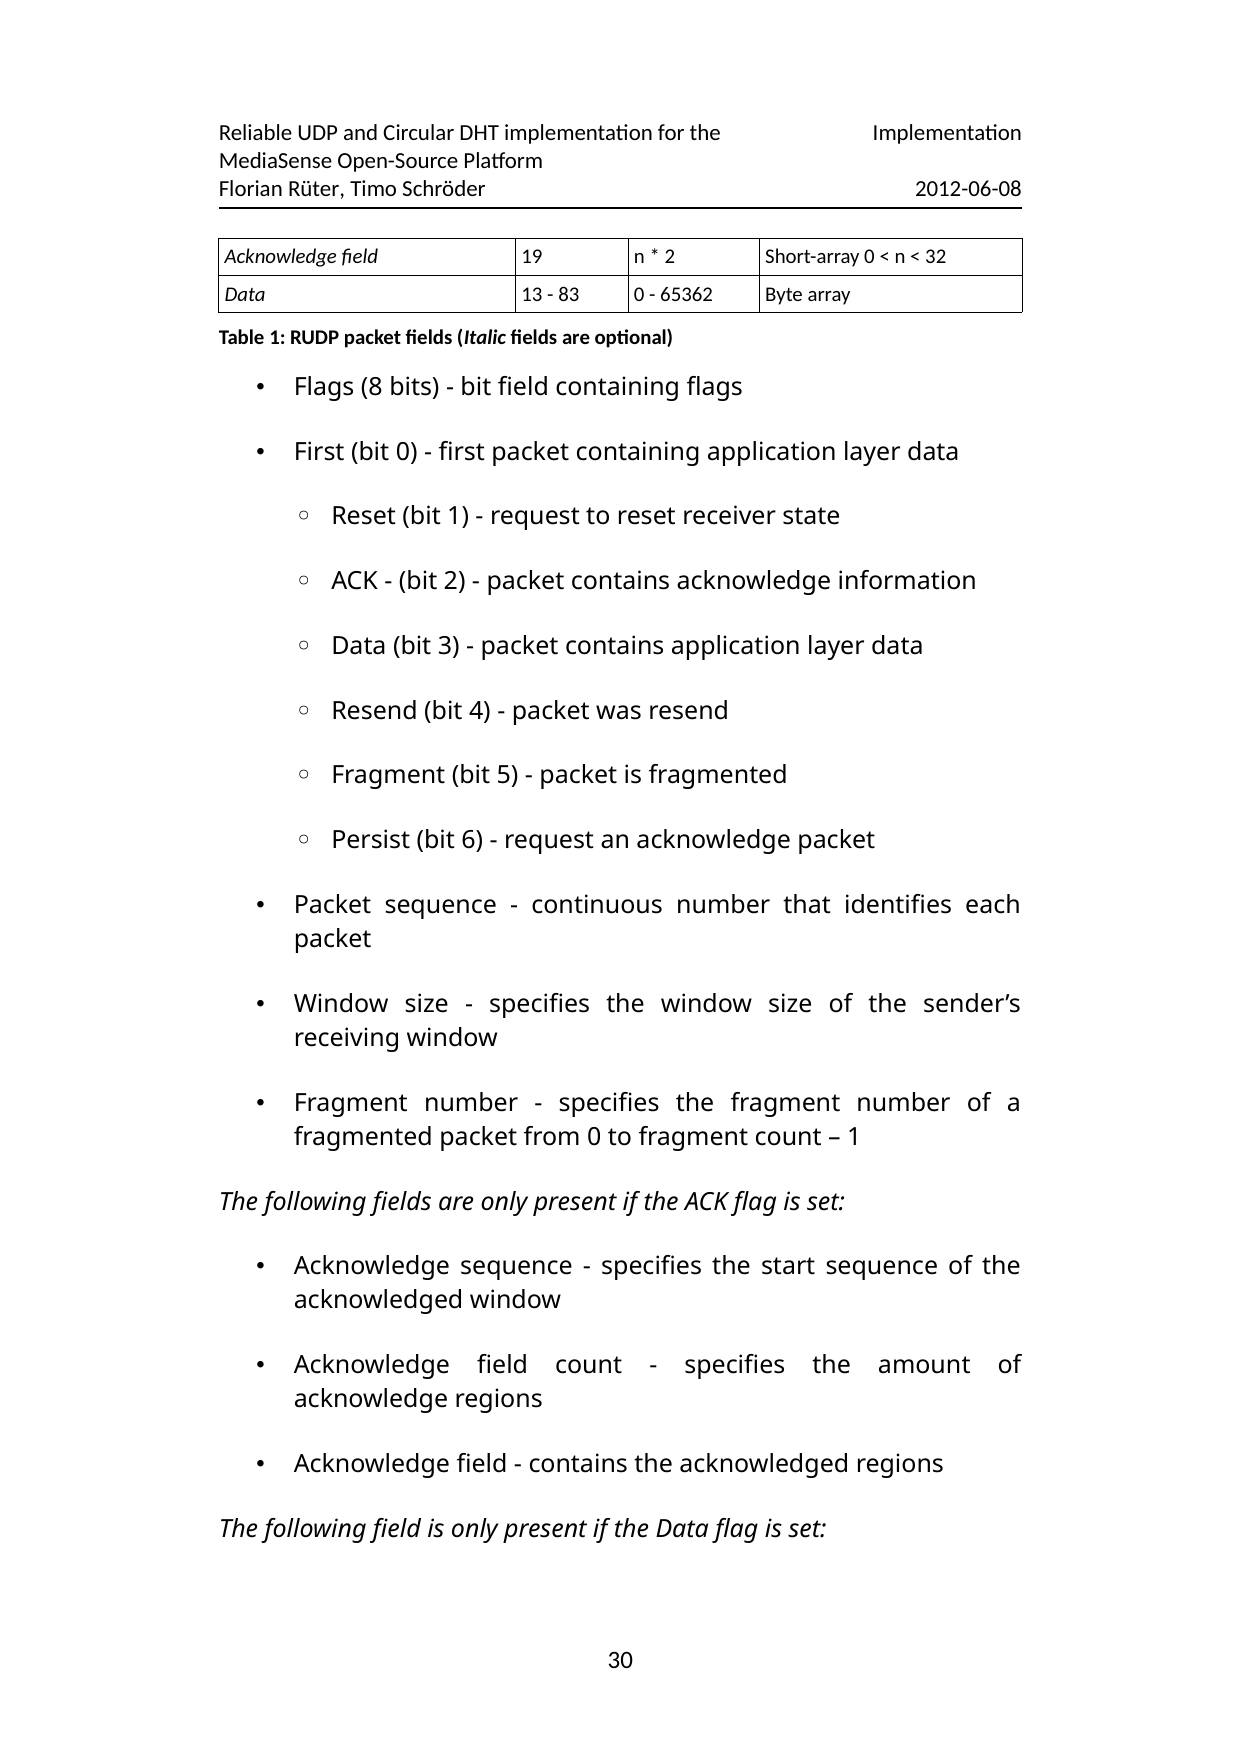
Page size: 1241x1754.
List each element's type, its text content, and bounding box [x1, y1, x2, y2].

table_cell 0 - 65362 [629, 276, 759, 312]
table_cell Acknowledge field [219, 239, 515, 275]
list Acknowledge field count - specifies the amount of acknowledge regions [256, 1347, 1022, 1415]
list Resend (bit 4) - packet was resend [293, 692, 1022, 726]
table_cell Byte array [760, 276, 1022, 312]
list Flags (8 bits) - bit field containing flags [256, 368, 1022, 402]
list Acknowledge field - contains the acknowledged regions [256, 1446, 1022, 1480]
list Fragment (bit 5) - packet is fragmented [293, 757, 1022, 791]
list ACK - (bit 2) - packet contains acknowledge information [293, 563, 1022, 597]
list Acknowledge sequence - specifies the start sequence of the acknowledged window [256, 1248, 1022, 1316]
list Window size - specifies the window size of the sender’s receiving window [256, 986, 1022, 1054]
table_cell Data [219, 276, 515, 312]
table_cell n * 2 [629, 239, 759, 275]
table_cell 13 - 83 [516, 276, 628, 312]
text The following fields are only present if the ACK flag is set: [218, 1183, 1022, 1217]
text The following field is only present if the Data flag is set: [218, 1511, 1022, 1544]
list Fragment number - specifies the fragment number of a fragmented packet from 0 to fragment count – 1 [256, 1084, 1022, 1152]
list Data (bit 3) - packet contains application layer data [293, 627, 1022, 662]
list Reset (bit 1) - request to reset receiver state [293, 498, 1022, 532]
table_cell Short-array 0 < n < 32 [760, 239, 1022, 275]
list First (bit 0) - first packet containing application layer data [256, 433, 1022, 467]
list Packet sequence - continuous number that identifies each packet [256, 887, 1022, 955]
list Persist (bit 6) - request an acknowledge packet [293, 822, 1022, 856]
text Table 1: RUDP packet fields (Italic fields are optional) [218, 324, 1022, 350]
table_cell 19 [516, 239, 628, 275]
